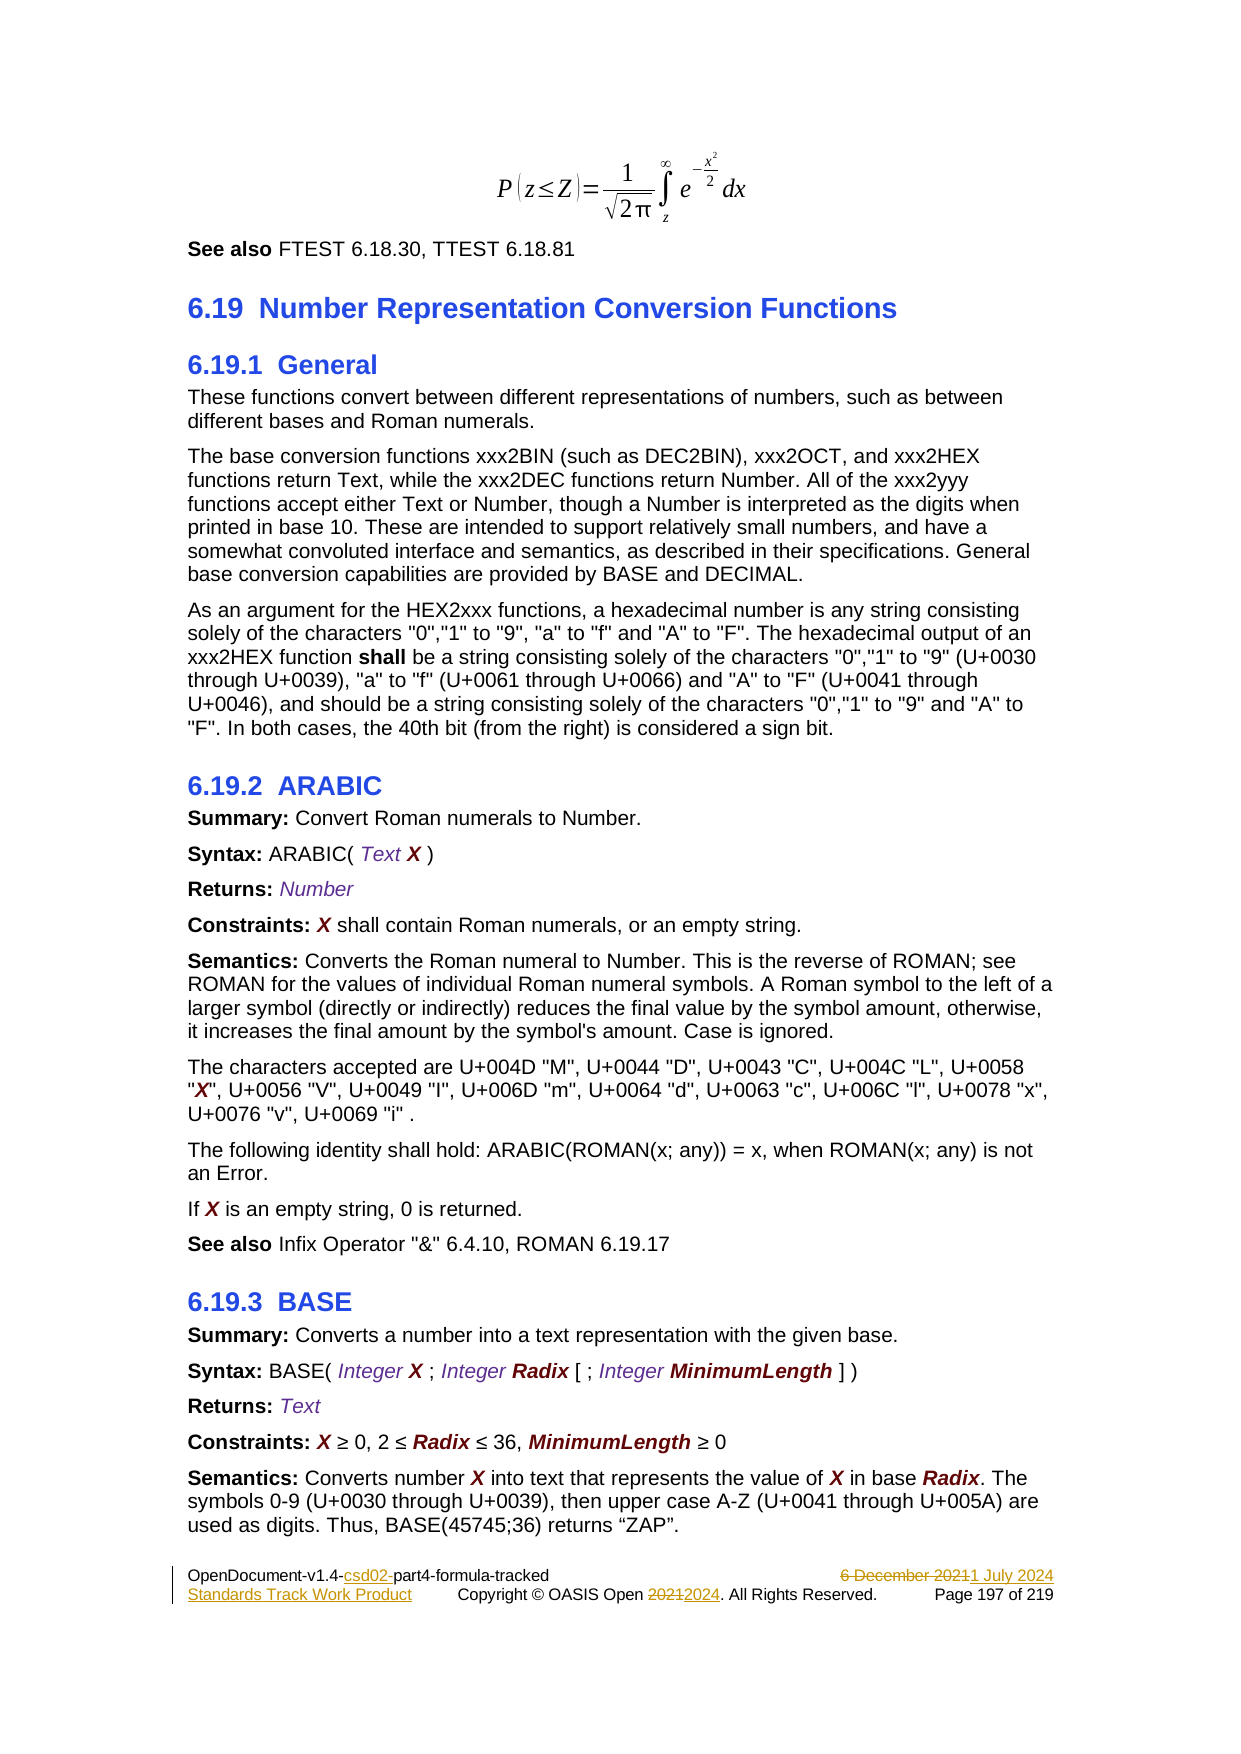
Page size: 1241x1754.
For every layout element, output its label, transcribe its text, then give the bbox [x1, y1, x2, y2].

text Semantics: Converts number X into text that represents the value of X in base Radix. The symbols 0-9 (U+0030 through U+0039), then upper case A-Z (U+0041 through U+005A) are used as digits. Thus, BASE(45745;36) returns “ZAP”. [187, 1466, 1053, 1537]
text Returns: Text [187, 1395, 1053, 1418]
text Summary: Converts a number into a text representation with the given base. [187, 1323, 1053, 1347]
text The following identity shall hold: ARABIC(ROMAN(x; any)) = x, when ROMAN(x; any) is not an Error. [187, 1138, 1053, 1185]
subtitle ARABIC [187, 771, 1053, 801]
text The base conversion functions xxx2BIN (such as DEC2BIN), xxx2OCT, and xxx2HEX functions return Text, while the xxx2DEC functions return Number. All of the xxx2yyy functions accept either Text or Number, though a Number is interpreted as the digits when printed in base 10. These are intended to support relatively small numbers, and have a somewhat convoluted interface and semantics, as described in their specifications. General base conversion capabilities are provided by BASE and DECIMAL. [187, 445, 1053, 586]
text Returns: Number [187, 878, 1053, 901]
text See also FTEST 6.18.30, TTEST 6.18.81 [187, 238, 1053, 261]
text Semantics: Converts the Roman numeral to Number. This is the reverse of ROMAN; see ROMAN for the values of individual Roman numeral symbols. A Roman symbol to the left of a larger symbol (directly or indirectly) reduces the final value by the symbol amount, otherwise, it increases the final amount by the symbol's amount. Case is ignored. [187, 949, 1053, 1043]
text If X is an empty string, 0 is returned. [187, 1197, 1053, 1221]
text Syntax: ARABIC( Text X ) [187, 842, 1053, 866]
text These functions convert between different representations of numbers, such as between different bases and Roman numerals. [187, 386, 1053, 433]
text As an argument for the HEX2xxx functions, a hexadecimal number is any string consisting solely of the characters "0","1" to "9", "a" to "f" and "A" to "F". The hexadecimal output of an xxx2HEX function shall be a string consisting solely of the characters "0","1" to "9" (U+0030 through U+0039), "a" to "f" (U+0061 through U+0066) and "A" to "F" (U+0041 through U+0046), and should be a string consisting solely of the characters "0","1" to "9" and "A" to "F". In both cases, the 40th bit (from the right) is considered a sign bit. [187, 598, 1053, 739]
subtitle Number Representation Conversion Functions [187, 292, 1053, 325]
text Summary: Convert Roman numerals to Number. [187, 807, 1053, 830]
text See also Infix Operator "&" 6.4.10, ROMAN 6.19.17 [187, 1233, 1053, 1256]
subtitle BASE [187, 1287, 1053, 1317]
text Constraints: X shall contain Roman numerals, or an empty string. [187, 913, 1053, 937]
text Constraints: X ≥ 0, 2 ≤ Radix ≤ 36, MinimumLength ≥ 0 [187, 1430, 1053, 1454]
text Syntax: BASE( Integer X ; Integer Radix [ ; Integer MinimumLength ] ) [187, 1359, 1053, 1383]
text The characters accepted are U+004D "M", U+0044 "D", U+0043 "C", U+004C "L", U+0058 "X", U+0056 "V", U+0049 "I", U+006D "m", U+0064 "d", U+0063 "c", U+006C "l", U+0078 "x", U+0076 "v", U+0069 "i" . [187, 1055, 1053, 1126]
subtitle General [187, 350, 1053, 380]
